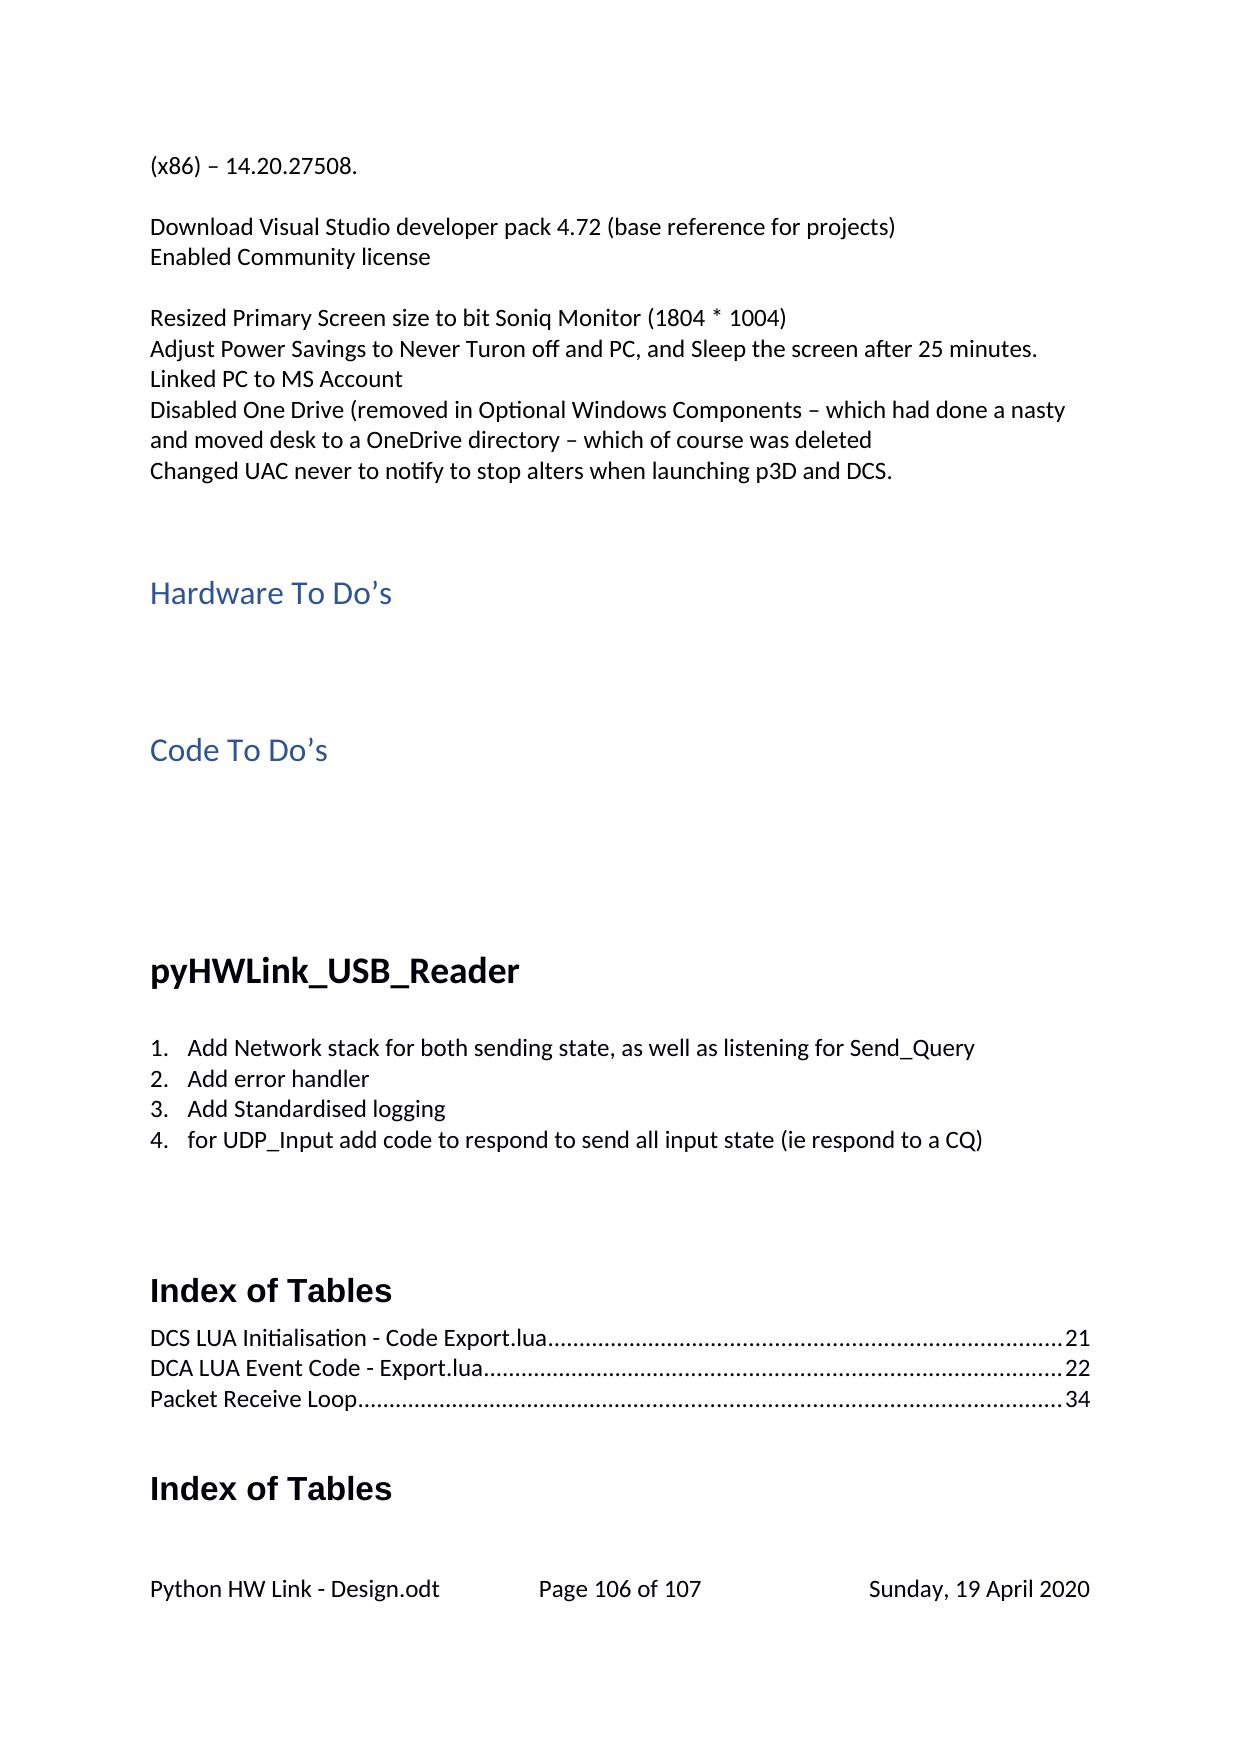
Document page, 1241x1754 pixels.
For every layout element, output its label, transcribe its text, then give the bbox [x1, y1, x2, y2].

list for UDP_Input add code to respond to send all input state (ie respond to a CQ) [150, 1124, 1090, 1154]
list Add error handler [150, 1063, 1090, 1093]
subtitle Index of Tables [150, 1469, 1090, 1507]
text Download Visual Studio developer pack 4.72 (base reference for projects) [150, 211, 1090, 242]
text Enabled Community license [150, 242, 1090, 272]
text Resized Primary Screen size to bit Soniq Monitor (1804 * 1004) [150, 303, 1090, 333]
list Add Standardised logging [150, 1093, 1090, 1124]
text Changed UAC never to notify to stop alters when launching p3D and DCS. [150, 455, 1090, 486]
text Packet Receive Loop 34 [150, 1383, 1090, 1413]
text Linked PC to MS Account [150, 364, 1090, 394]
text Adjust Power Savings to Never Turon off and PC, and Sleep the screen after 25 minutes. [150, 333, 1090, 364]
text DCA LUA Event Code - Export.lua 22 [150, 1352, 1090, 1383]
text Disabled One Drive (removed in Optional Windows Components – which had done a nasty and moved desk to a OneDrive directory – which of course was deleted [150, 394, 1090, 455]
text (x86) – 14.20.27508. [150, 150, 1090, 181]
subtitle Code To Do’s [150, 729, 1090, 770]
text DCS LUA Initialisation - Code Export.lua 21 [150, 1322, 1090, 1352]
list Add Network stack for both sending state, as well as listening for Send_Query [150, 1032, 1090, 1063]
subtitle Index of Tables [150, 1271, 1090, 1309]
subtitle Hardware To Do’s [150, 572, 1090, 612]
subtitle pyHWLink_USB_Reader [150, 947, 1090, 993]
